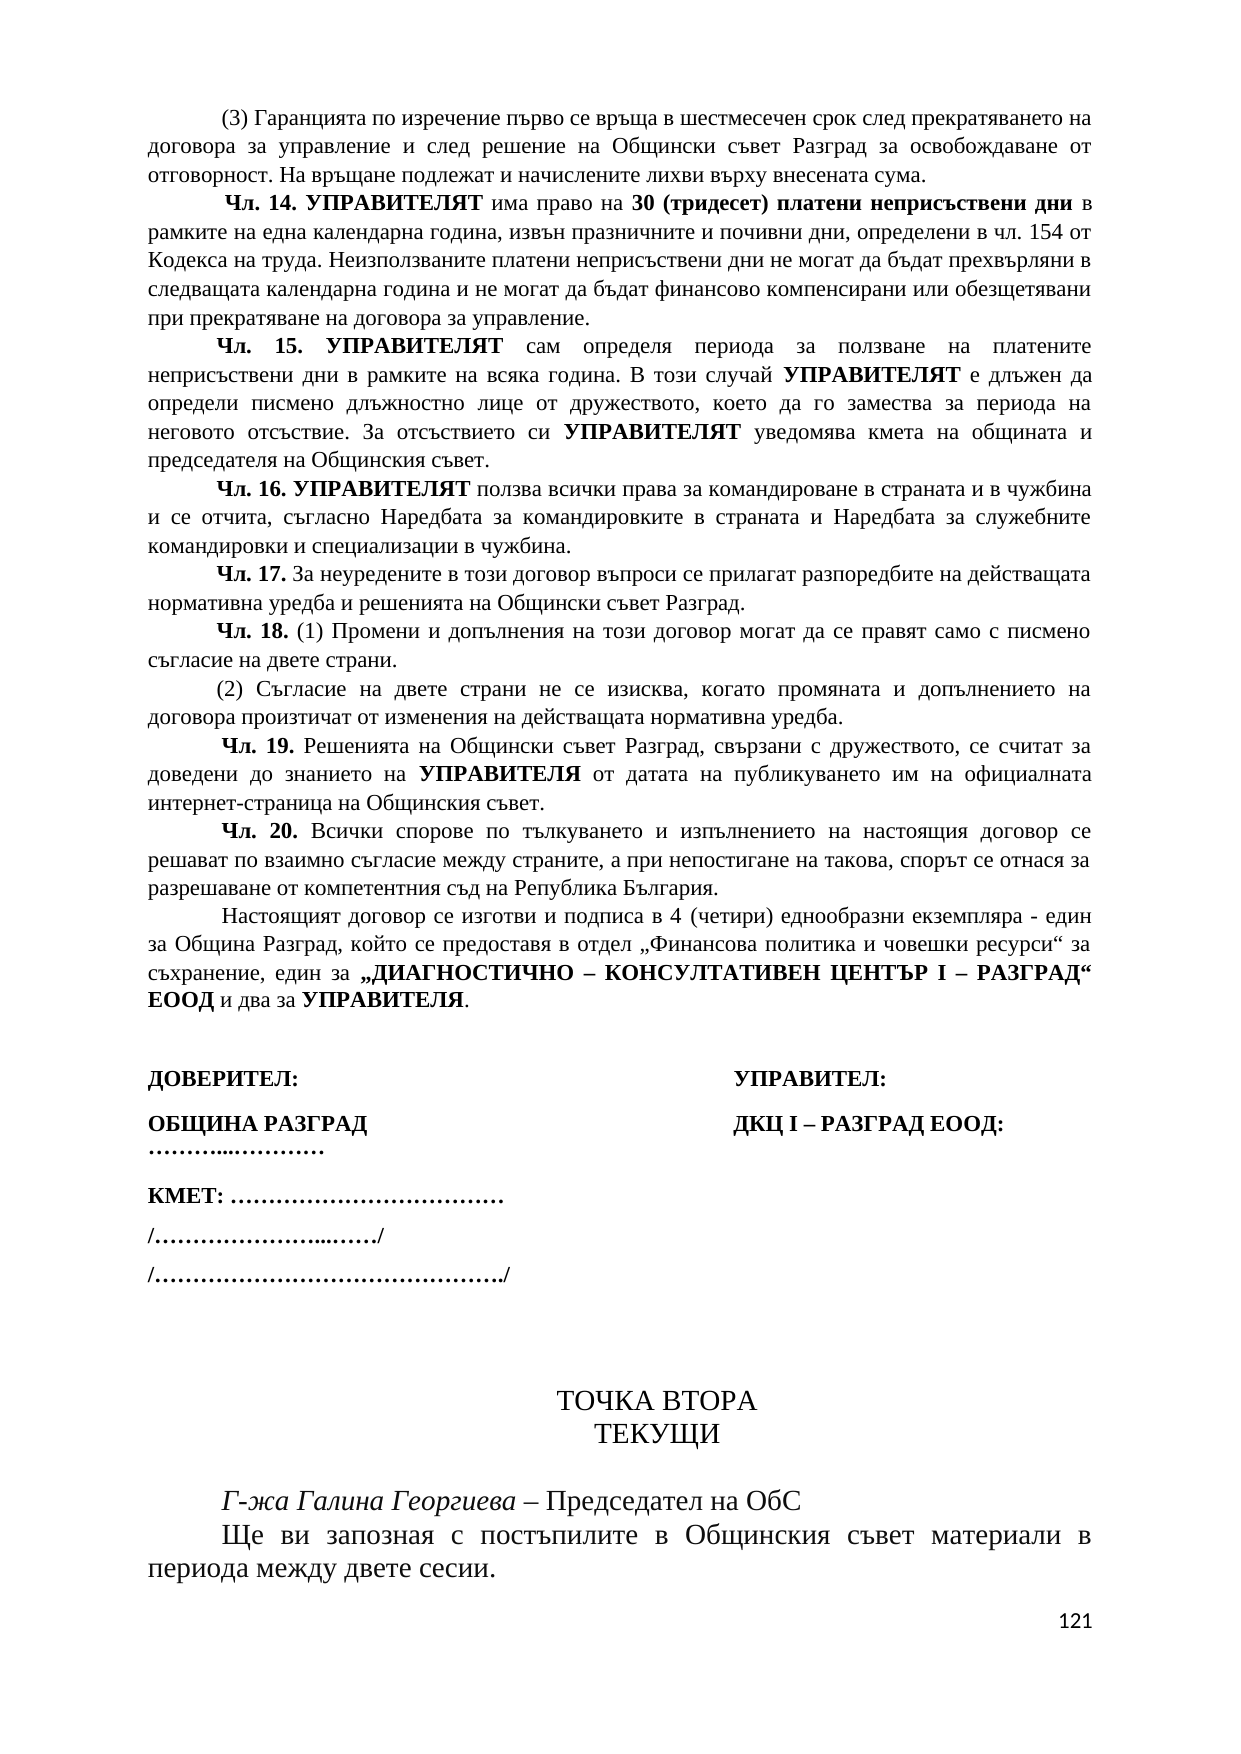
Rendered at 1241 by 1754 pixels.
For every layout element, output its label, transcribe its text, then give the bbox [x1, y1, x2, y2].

text Чл. 15. УПРАВИТЕЛЯТ сам определя периода за ползване на платените неприсъствени дни в рамките на всяка година. В този случай УПРАВИТЕЛЯТ е длъжен да определи писмено длъжностно лице от дружеството, което да го замества за периода на неговото отсъствие. За отсъствието си УПРАВИТЕЛЯТ уведомява кмета на общината и председателя на Общинския съвет. [148, 331, 1093, 473]
text Г-жа Галина Георгиева – Председател на ОбС [148, 1483, 1093, 1517]
text Чл. 18. (1) Промени и допълнения на този договор могат да се правят само с писмено съгласие на двете страни. [148, 616, 1093, 673]
text ТЕКУЩИ [148, 1416, 1093, 1450]
text Чл. 14. УПРАВИТЕЛЯТ има право на 30 (тридесет) платени неприсъствени дни в рамките на една календарна година, извън празничните и почивни дни, определени в чл. 154 от Кодекса на труда. Неизползваните платени неприсъствени дни не могат да бъдат прехвърляни в следващата календарна година и не могат да бъдат финансово компенсирани или обезщетявани при прекратяване на договора за управление. [148, 188, 1093, 331]
text Настоящият договор се изготви и подписа в 4 (четири) еднообразни екземпляра - един за Община Разград, който се предоставя в отдел „Финансова политика и човешки ресурси“ за съхранение, един за „ДИАГНОСТИЧНО – КОНСУЛТАТИВЕН ЦЕНТЪР I – РАЗГРАД“ ЕООД и два за УПРАВИТЕЛЯ. [148, 901, 1093, 1013]
text Чл. 17. За неуредените в този договор въпроси се прилагат разпоредбите на действащата нормативна уредба и решенията на Общински съвет Разград. [148, 559, 1093, 616]
text ДОВЕРИТЕЛ: УПРАВИТЕЛ: [148, 1068, 1093, 1091]
text Чл. 20. Всички спорове по тълкуването и изпълнението на настоящия договор се решават по взаимно съгласие между страните, а при непостигане на такова, спорът се отнася за разрешаване от компетентния съд на Република България. [148, 816, 1093, 901]
text (3) Гаранцията по изречение първо се връща в шестмесечен срок след прекратяването на договора за управление и след решение на Общински съвет Разград за освобождаване от отговорност. На връщане подлежат и начислените лихви върху внесената сума. [148, 102, 1093, 188]
text Чл. 16. УПРАВИТЕЛЯТ ползва всички права за командироване в страната и в чужбина и се отчита, съгласно Наредбата за командировките в страната и Наредбата за служебните командировки и специализации в чужбина. [148, 473, 1093, 559]
text ТОЧКА ВТОРА [148, 1383, 1093, 1416]
text КМЕТ: ……………………………… /…………………...……/ [148, 1182, 1093, 1248]
text Ще ви запозная с постъпилите в Общинския съвет материали в периода между двете сесии. [148, 1517, 1093, 1584]
text /………………………………………./ [148, 1261, 1093, 1287]
text ОБЩИНА РАЗГРАД ДКЦ I – РАЗГРАД ЕООД: ………...………… [148, 1113, 1093, 1159]
text (2) Съгласие на двете страни не се изисква, когато промяната и допълнението на договора произтичат от изменения на действащата нормативна уредба. [148, 673, 1093, 730]
text Чл. 19. Решенията на Общински съвет Разград, свързани с дружеството, се считат за доведени до знанието на УПРАВИТЕЛЯ от датата на публикуването им на официалната интернет-страница на Общинския съвет. [148, 730, 1093, 816]
